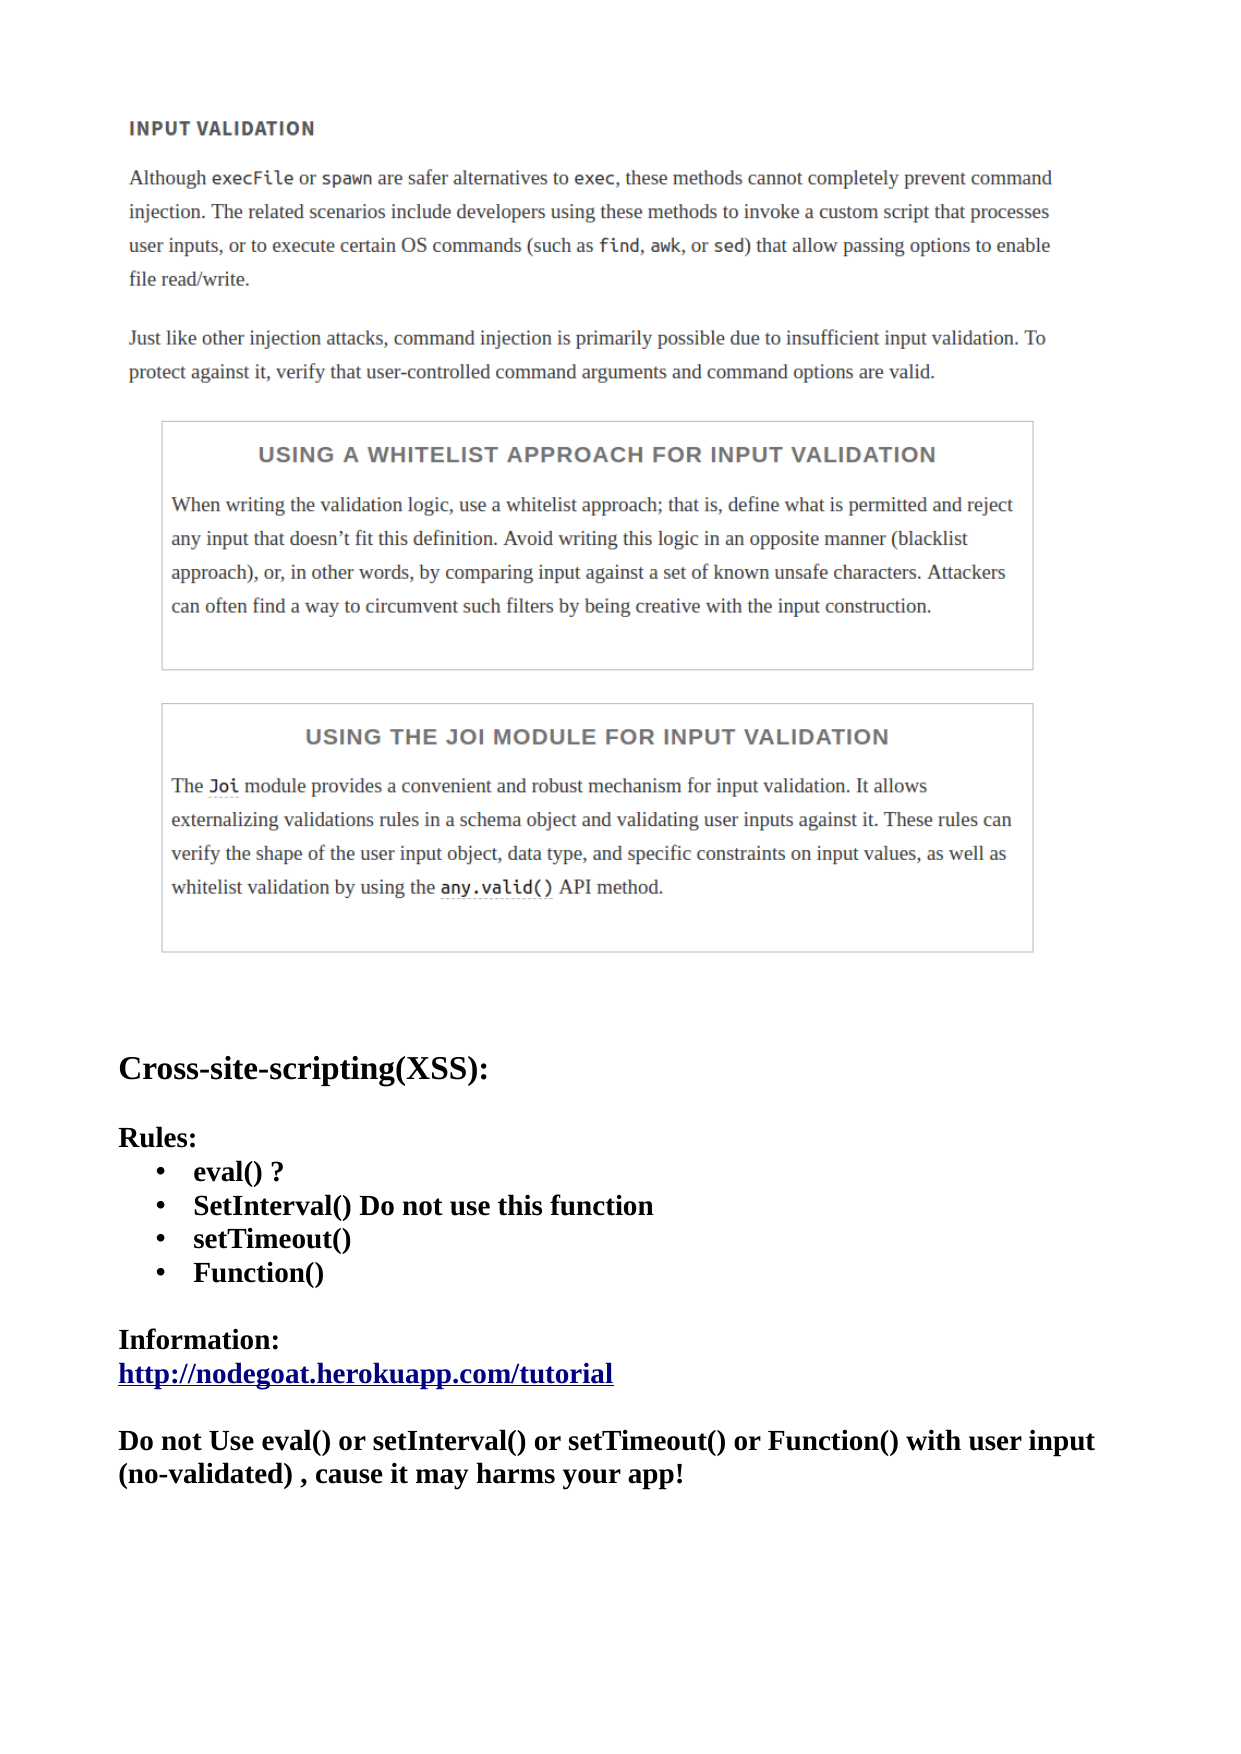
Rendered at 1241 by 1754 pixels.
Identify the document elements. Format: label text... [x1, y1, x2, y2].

list Function() [156, 1255, 1122, 1289]
text Rules: [118, 1121, 1122, 1154]
text Cross-site-scripting(XSS): [118, 1049, 1122, 1087]
text http://nodegoat.herokuapp.com/tutorial [118, 1356, 1122, 1389]
text Information: [118, 1322, 1122, 1356]
list SetInterval() Do not use this function [156, 1188, 1122, 1221]
list setTimeout() [156, 1221, 1122, 1255]
text Do not Use eval() or setInterval() or setTimeout() or Function() with user input (no-validated) , cause it may harms your app! [118, 1423, 1122, 1490]
picture [118, 118, 1123, 982]
list eval() ? [156, 1154, 1122, 1188]
